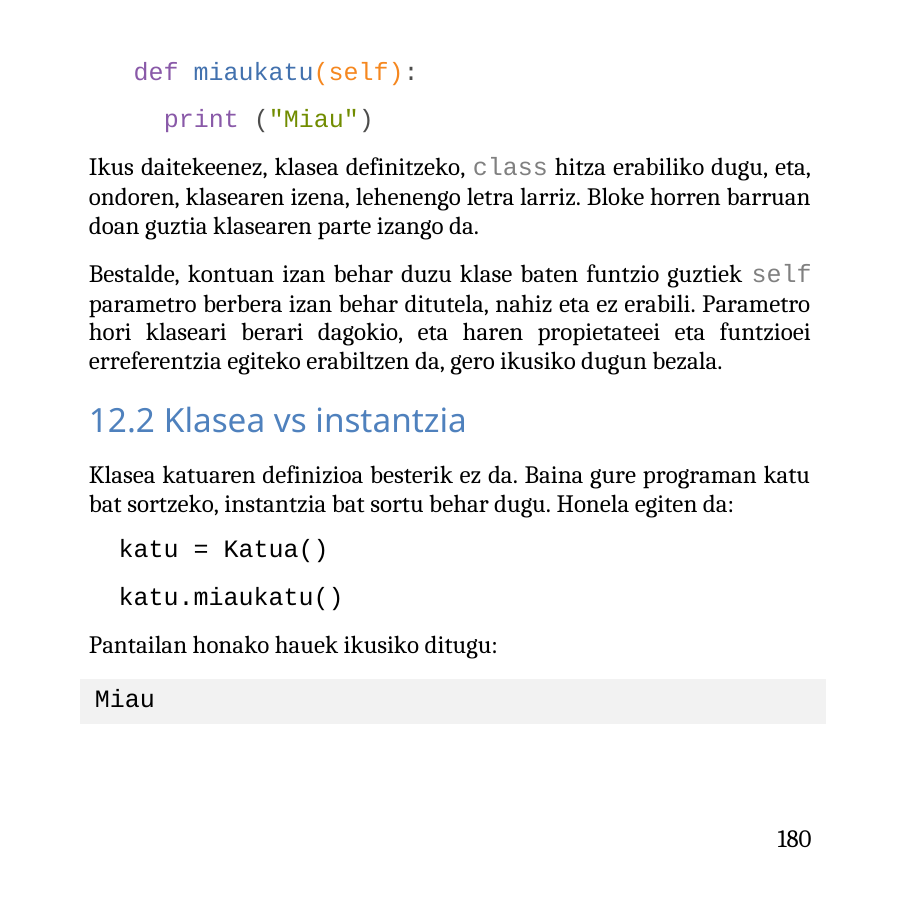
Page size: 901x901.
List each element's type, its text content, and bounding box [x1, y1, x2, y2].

text def miaukatu(self): [118, 59, 811, 87]
text print ("Miau") [118, 106, 811, 134]
text katu.miaukatu() [118, 584, 811, 612]
text Ikus daitekeenez, klasea definitzeko, class hitza erabiliko dugu, eta, ondoren, klasearen izena, lehenengo letra larriz. Bloke horren barruan doan guztia klasearen parte izango da. [89, 153, 811, 241]
text Klasea katuaren definizioa besterik ez da. Baina gure programan katu bat sortzeko, instantzia bat sortu behar dugu. Honela egiten da: [89, 461, 811, 518]
text Bestalde, kontuan izan behar duzu klase baten funtzio guztiek self parametro berbera izan behar ditutela, nahiz eta ez erabili. Parametro hori klaseari berari dagokio, eta haren propietateei eta funtzioei erreferentzia egiteko erabiltzen da, gero ikusiko dugun bezala. [89, 259, 811, 376]
text Pantailan honako hauek ikusiko ditugu: [89, 631, 811, 660]
subtitle Klasea vs instantzia [89, 397, 811, 442]
text katu = Katua() [118, 537, 811, 565]
text Miau [86, 685, 820, 717]
